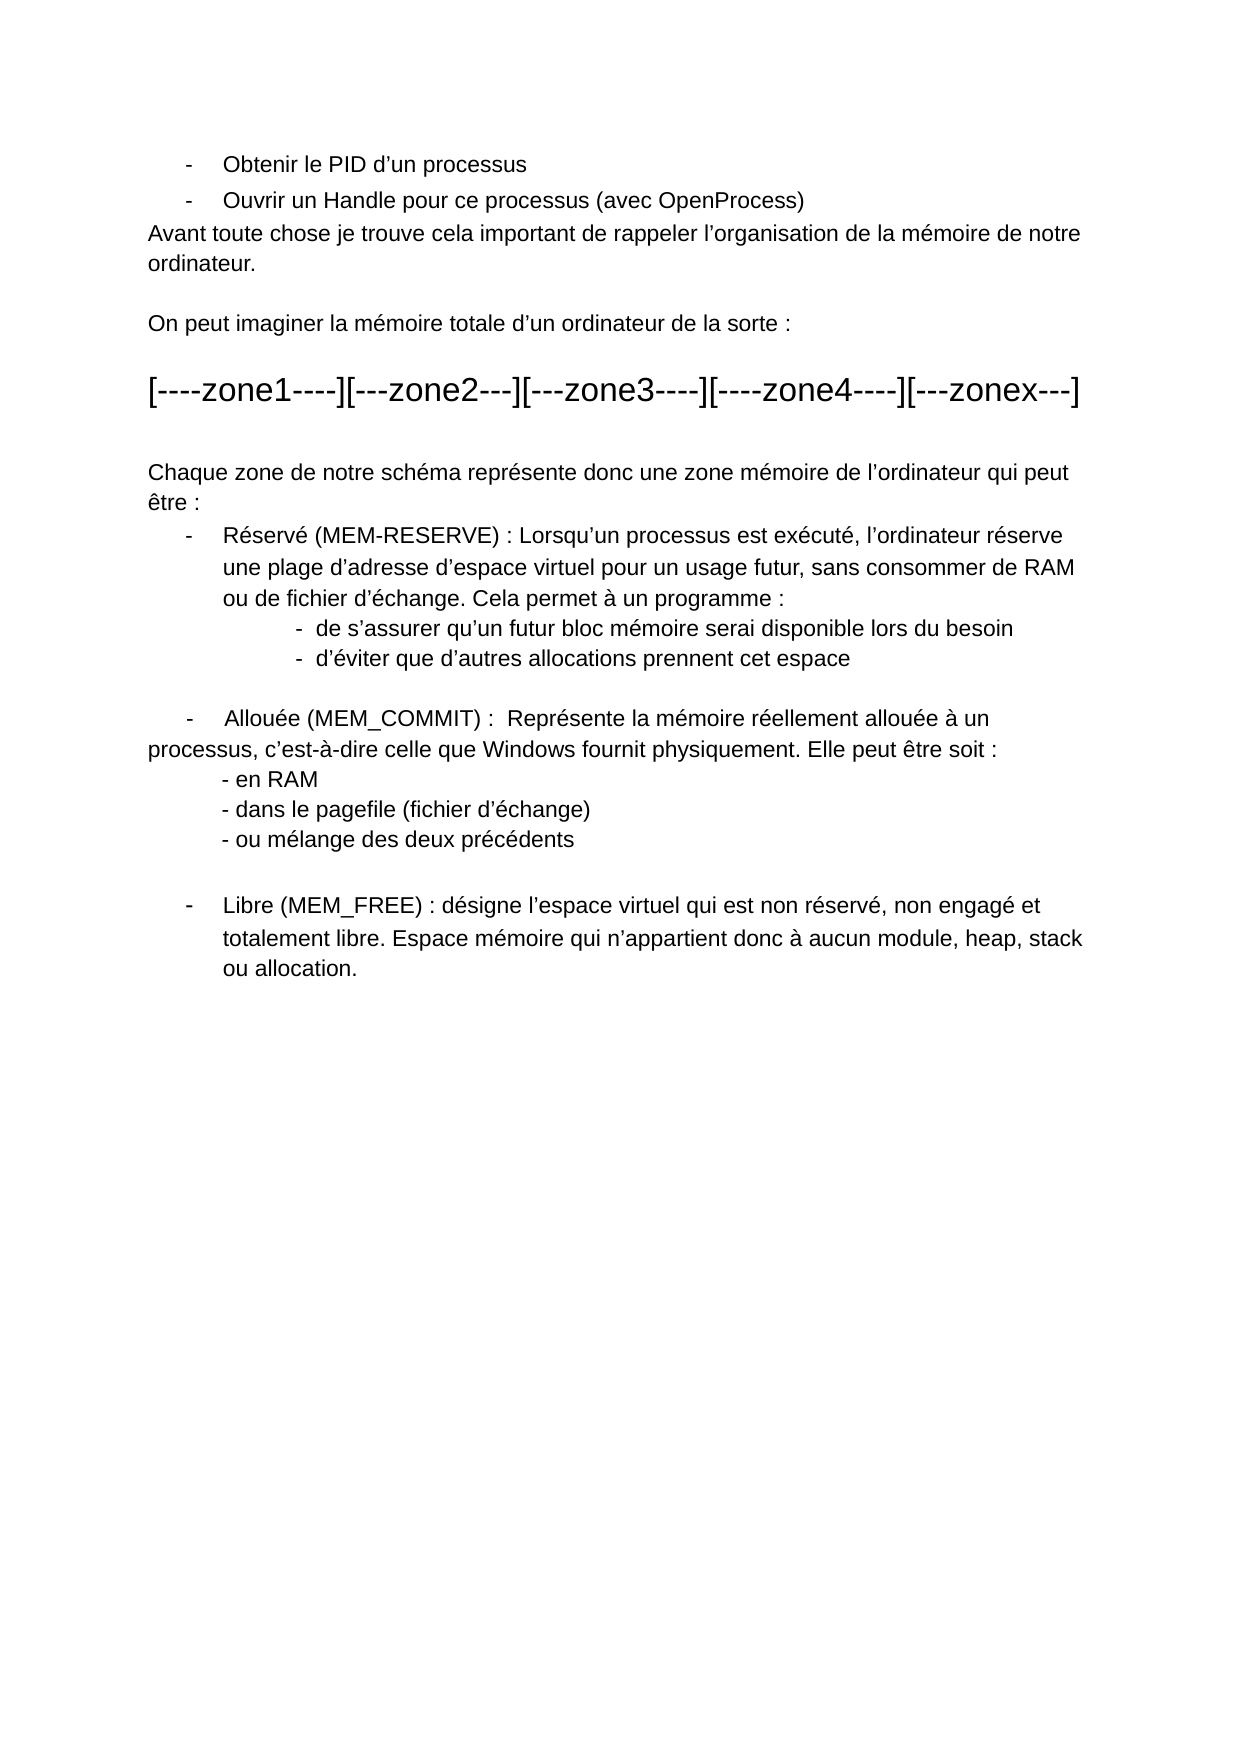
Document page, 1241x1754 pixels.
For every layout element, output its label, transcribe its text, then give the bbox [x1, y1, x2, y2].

list Libre (MEM_FREE) : désigne l’espace virtuel qui est non réservé, non engagé et totalement libre. Espace mémoire qui n’appartient donc à aucun module, heap, stack ou allocation. [185, 887, 1093, 981]
text Chaque zone de notre schéma représente donc une zone mémoire de l’ordinateur qui peut être : [148, 459, 1093, 515]
text On peut imaginer la mémoire totale d’un ordinateur de la sorte : [148, 310, 1093, 336]
text - d’éviter que d’autres allocations prennent cet espace [259, 645, 1093, 671]
text - de s’assurer qu’un futur bloc mémoire serai disponible lors du besoin [259, 615, 1093, 641]
text Avant toute chose je trouve cela important de rappeler l’organisation de la mémoire de notre ordinateur. [148, 219, 1093, 276]
text - dans le pagefile (fichier d’échange) [148, 796, 1093, 822]
text - en RAM [148, 766, 1093, 792]
list Ouvrir un Handle pour ce processus (avec OpenProcess) [185, 183, 1093, 215]
list Réservé (MEM-RESERVE) : Lorsqu’un processus est exécuté, l’ordinateur réserve une plage d’adresse d’espace virtuel pour un usage futur, sans consommer de RAM ou de fichier d’échange. Cela permet à un programme : [185, 519, 1093, 611]
text [----zone1----][---zone2---][---zone3----][----zone4----][---zonex---] [148, 371, 1093, 409]
text - ou mélange des deux précédents [148, 826, 1093, 853]
text - Allouée (MEM_COMMIT) : Représente la mémoire réellement allouée à un processus, c’est-à-dire celle que Windows fournit physiquement. Elle peut être soit : [148, 705, 1093, 762]
list Obtenir le PID d’un processus [185, 148, 1093, 179]
